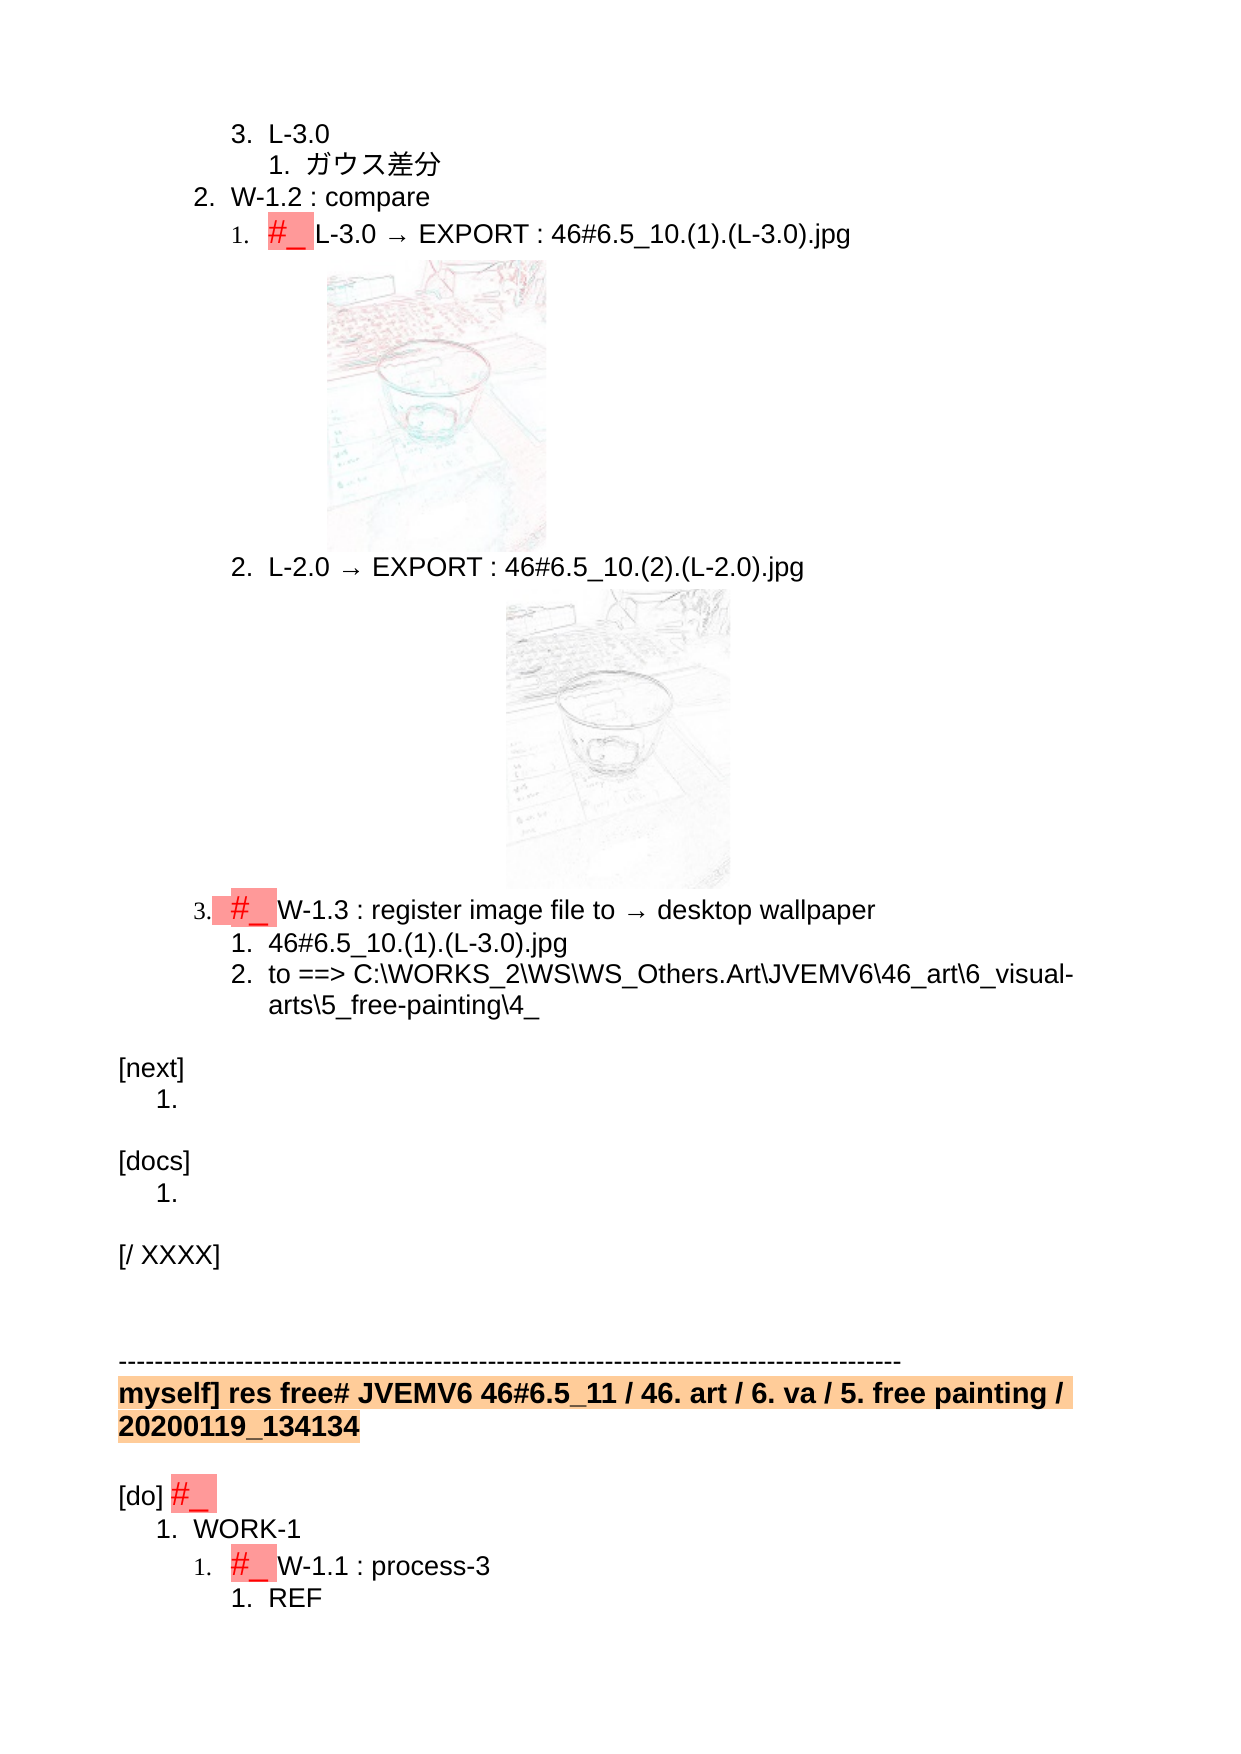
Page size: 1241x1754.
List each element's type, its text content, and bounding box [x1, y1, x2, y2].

list to ==> C:\WORKS_2\WS\WS_Others.Art\JVEMV6\46_art\6_visual-arts\5_free-painting\4_ [231, 958, 1122, 1020]
text myself] res free# JVEMV6 46#6.5_11 / 46. art / 6. va / 5. free painting / 20200119_134134 [118, 1376, 1122, 1443]
list L-2.0 → EXPORT : 46#6.5_10.(2).(L-2.0).jpg [231, 250, 1122, 583]
text [/ XXXX] [118, 1239, 1122, 1270]
list ガウス差分 [268, 149, 1122, 181]
list L-3.0 [231, 118, 1122, 149]
text [do] #_ [118, 1474, 1122, 1513]
list W-1.2 : compare [193, 181, 1122, 212]
list WORK-1 [156, 1513, 1122, 1544]
list #_ W-1.1 : process-3 [193, 1544, 1122, 1582]
text [docs] [118, 1145, 1122, 1177]
list #_ L-3.0 → EXPORT : 46#6.5_10.(1).(L-3.0).jpg [231, 212, 1122, 250]
picture [327, 260, 547, 552]
text --------------------------------------------------------------------------------------- [118, 1345, 1122, 1376]
picture [506, 589, 731, 889]
text [next] [118, 1052, 1122, 1083]
list #_ W-1.3 : register image file to → desktop wallpaper [193, 889, 1122, 927]
list REF [231, 1582, 1122, 1614]
list 46#6.5_10.(1).(L-3.0).jpg [231, 927, 1122, 958]
